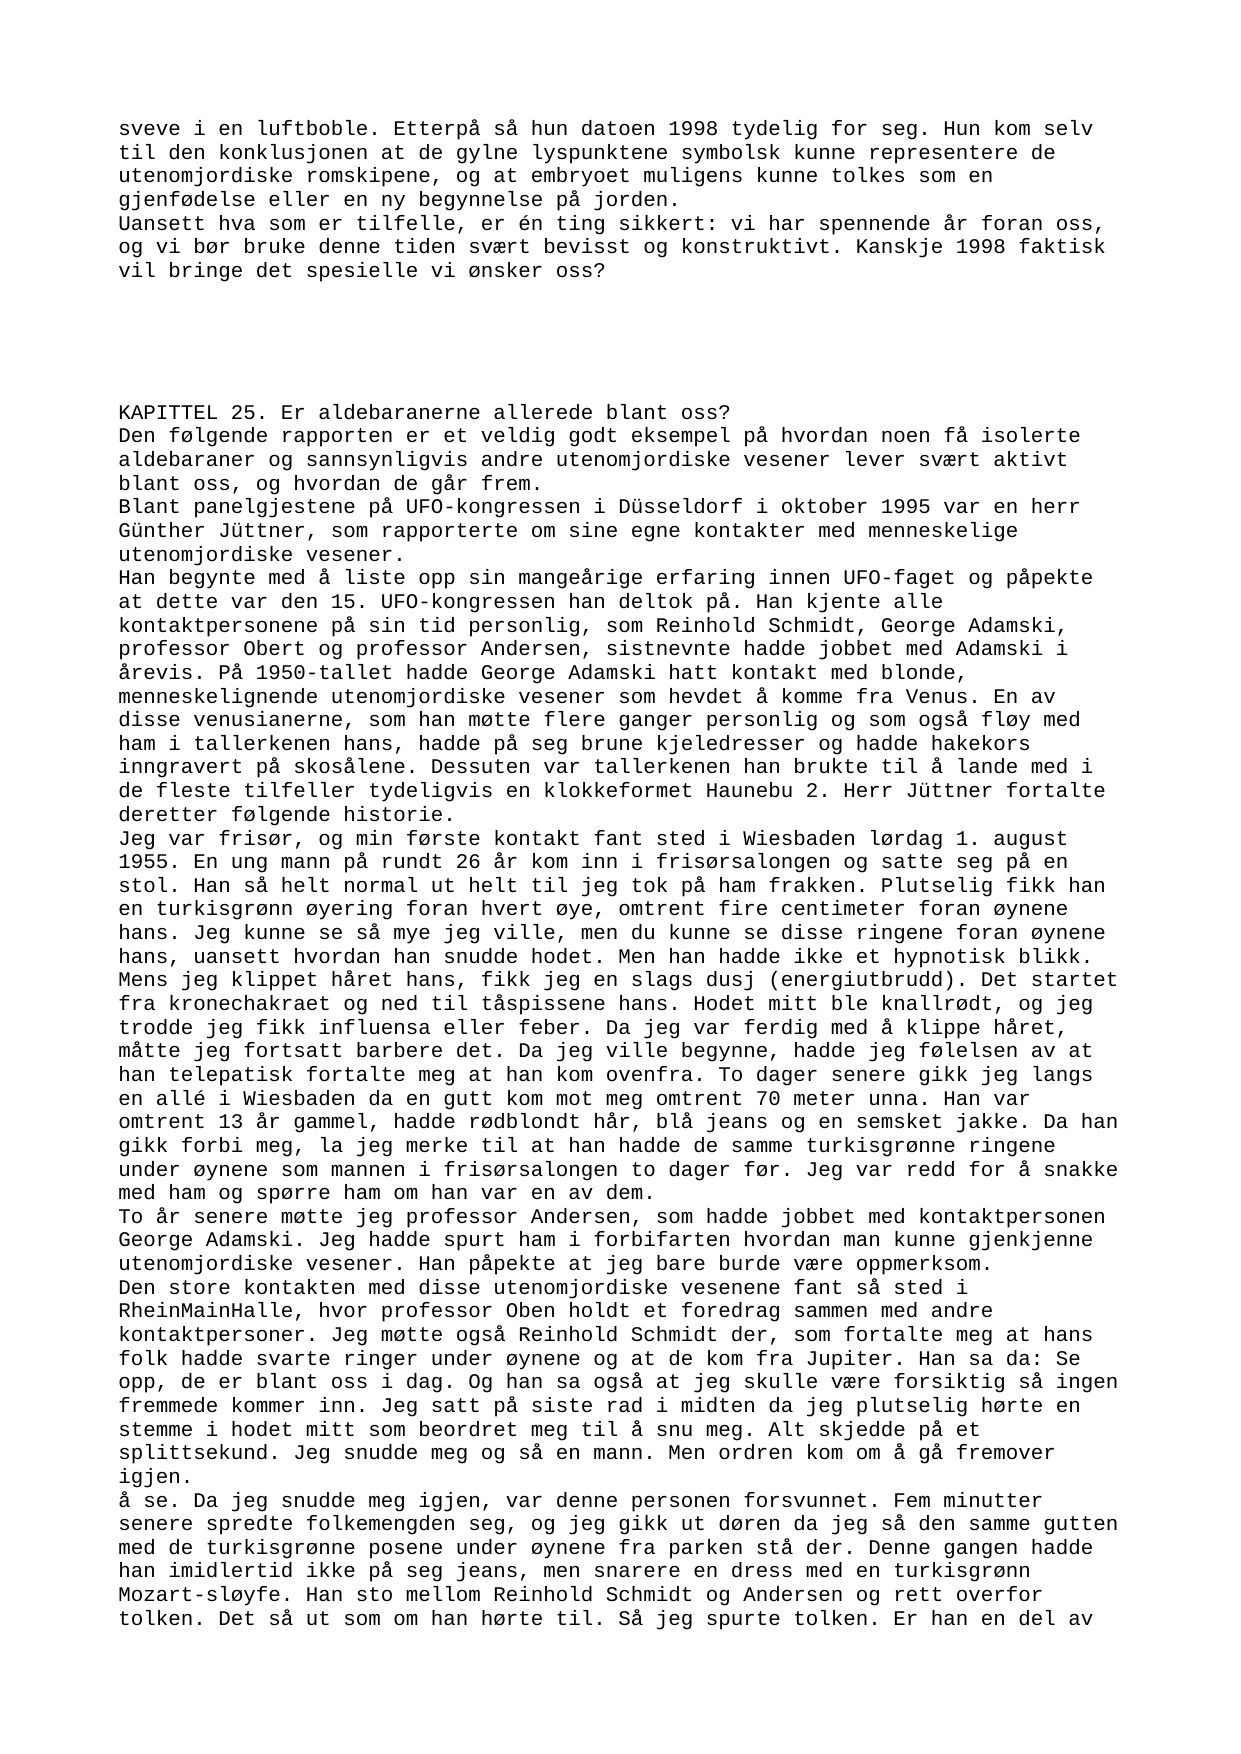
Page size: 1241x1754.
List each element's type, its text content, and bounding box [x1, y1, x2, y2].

text Uansett hva som er tilfelle, er én ting sikkert: vi har spennende år foran oss, og vi bør bruke denne tiden svært bevisst og konstruktivt. Kanskje 1998 faktisk vil bringe det spesielle vi ønsker oss? [118, 213, 1122, 284]
text KAPITTEL 25. Er aldebaranerne allerede blant oss? [118, 402, 1122, 426]
text Den følgende rapporten er et veldig godt eksempel på hvordan noen få isolerte aldebaraner og sannsynligvis andre utenomjordiske vesener lever svært aktivt blant oss, og hvordan de går frem. [118, 426, 1122, 496]
text Jeg var frisør, og min første kontakt fant sted i Wiesbaden lørdag 1. august 1955. En ung mann på rundt 26 år kom inn i frisørsalongen og satte seg på en stol. Han så helt normal ut helt til jeg tok på ham frakken. Plutselig fikk han en turkisgrønn øyering foran hvert øye, omtrent fire centimeter foran øynene hans. Jeg kunne se så mye jeg ville, men du kunne se disse ringene foran øynene hans, uansett hvordan han snudde hodet. Men han hadde ikke et hypnotisk blikk. Mens jeg klippet håret hans, fikk jeg en slags dusj (energiutbrudd). Det startet fra kronechakraet og ned til tåspissene hans. Hodet mitt ble knallrødt, og jeg trodde jeg fikk influensa eller feber. Da jeg var ferdig med å klippe håret, måtte jeg fortsatt barbere det. Da jeg ville begynne, hadde jeg følelsen av at han telepatisk fortalte meg at han kom ovenfra. To dager senere gikk jeg langs en allé i Wiesbaden da en gutt kom mot meg omtrent 70 meter unna. Han var omtrent 13 år gammel, hadde rødblondt hår, blå jeans og en semsket jakke. Da han gikk forbi meg, la jeg merke til at han hadde de samme turkisgrønne ringene under øynene som mannen i frisørsalongen to dager før. Jeg var redd for å snakke med ham og spørre ham om han var en av dem. [118, 827, 1122, 1206]
text Den store kontakten med disse utenomjordiske vesenene fant så sted i RheinMainHalle, hvor professor Oben holdt et foredrag sammen med andre kontaktpersoner. Jeg møtte også Reinhold Schmidt der, som fortalte meg at hans folk hadde svarte ringer under øynene og at de kom fra Jupiter. Han sa da: Se opp, de er blant oss i dag. Og han sa også at jeg skulle være forsiktig så ingen fremmede kommer inn. Jeg satt på siste rad i midten da jeg plutselig hørte en stemme i hodet mitt som beordret meg til å snu meg. Alt skjedde på et splittsekund. Jeg snudde meg og så en mann. Men ordren kom om å gå fremover igjen. [118, 1277, 1122, 1489]
text To år senere møtte jeg professor Andersen, som hadde jobbet med kontaktpersonen George Adamski. Jeg hadde spurt ham i forbifarten hvordan man kunne gjenkjenne utenomjordiske vesener. Han påpekte at jeg bare burde være oppmerksom. [118, 1206, 1122, 1277]
text å se. Da jeg snudde meg igjen, var denne personen forsvunnet. Fem minutter senere spredte folkemengden seg, og jeg gikk ut døren da jeg så den samme gutten med de turkisgrønne posene under øynene fra parken stå der. Denne gangen hadde han imidlertid ikke på seg jeans, men snarere en dress med en turkisgrønn Mozart-sløyfe. Han sto mellom Reinhold Schmidt og Andersen og rett overfor tolken. Det så ut som om han hørte til. Så jeg spurte tolken. Er han en del av [118, 1489, 1122, 1631]
text sveve i en luftboble. Etterpå så hun datoen 1998 tydelig for seg. Hun kom selv til den konklusjonen at de gylne lyspunktene symbolsk kunne representere de utenomjordiske romskipene, og at embryoet muligens kunne tolkes som en gjenfødelse eller en ny begynnelse på jorden. [118, 118, 1122, 213]
text Blant panelgjestene på UFO-kongressen i Düsseldorf i oktober 1995 var en herr Günther Jüttner, som rapporterte om sine egne kontakter med menneskelige utenomjordiske vesener. [118, 496, 1122, 567]
text Han begynte med å liste opp sin mangeårige erfaring innen UFO-faget og påpekte at dette var den 15. UFO-kongressen han deltok på. Han kjente alle kontaktpersonene på sin tid personlig, som Reinhold Schmidt, George Adamski, professor Obert og professor Andersen, sistnevnte hadde jobbet med Adamski i årevis. På 1950-tallet hadde George Adamski hatt kontakt med blonde, menneskelignende utenomjordiske vesener som hevdet å komme fra Venus. En av disse venusianerne, som han møtte flere ganger personlig og som også fløy med ham i tallerkenen hans, hadde på seg brune kjeledresser og hadde hakekors inngravert på skosålene. Dessuten var tallerkenen han brukte til å lande med i de fleste tilfeller tydeligvis en klokkeformet Haunebu 2. Herr Jüttner fortalte deretter følgende historie. [118, 567, 1122, 827]
